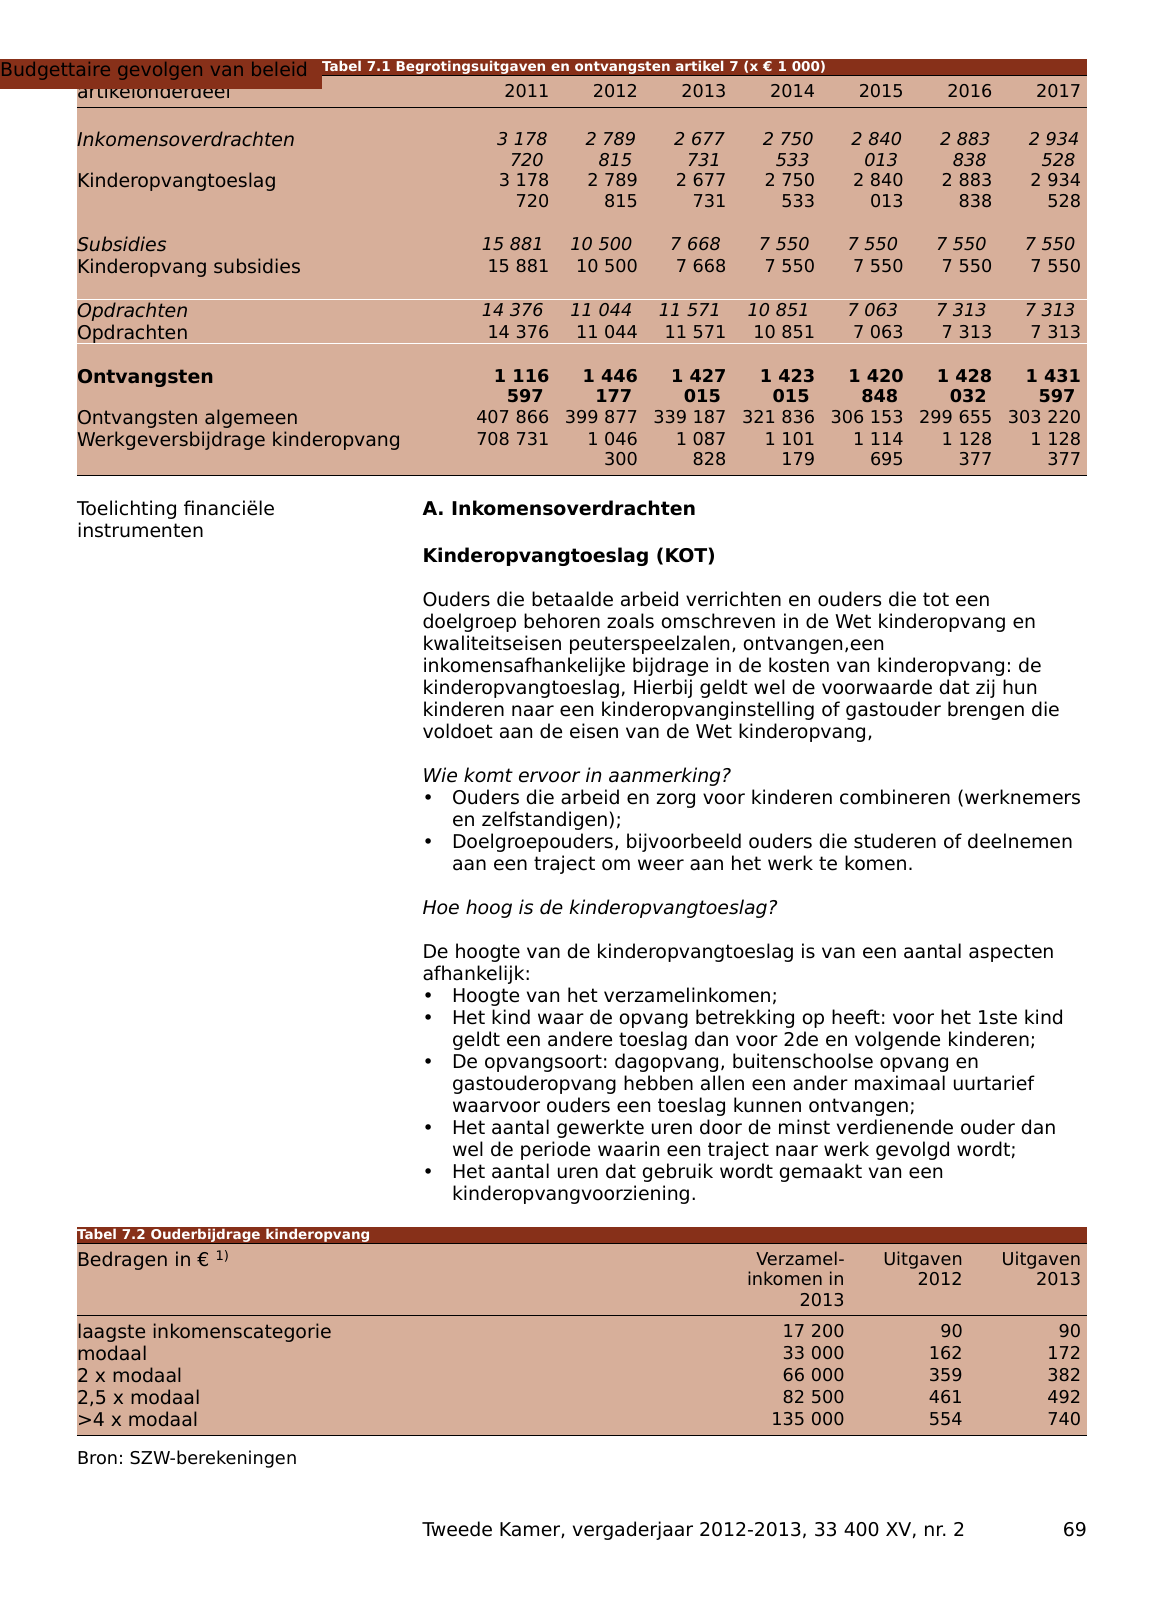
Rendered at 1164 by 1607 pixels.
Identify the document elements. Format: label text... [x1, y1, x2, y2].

table_cell [644, 278, 732, 299]
table_cell 7 550 [821, 234, 909, 256]
table_cell 7 313 [998, 300, 1087, 322]
text • Ouders die arbeid en zorg voor kinderen combineren (werknemers en zelfstandigen); [422, 787, 1087, 831]
table_cell 15 881 [466, 256, 555, 278]
table_cell 2 789 815 [555, 170, 644, 212]
table_cell Subsidies [77, 234, 466, 256]
table_cell 1 046 300 [555, 429, 644, 475]
table_cell 2 934 528 [998, 170, 1087, 212]
table_cell 382 [969, 1365, 1087, 1387]
text • De opvangsoort: dagopvang, buitenschoolse opvang en gastouderopvang hebben allen een ander maximaal uurtarief waarvoor ouders een toeslag kunnen ontvangen; [422, 1051, 1087, 1117]
text • Hoogte van het verzamelinkomen; [422, 985, 1087, 1007]
table_cell [77, 344, 466, 366]
table_cell 135 000 [732, 1409, 850, 1435]
table_cell [998, 212, 1087, 234]
table_cell 90 [969, 1316, 1087, 1343]
table_cell 2 x modaal [77, 1365, 732, 1387]
table_cell Bron: SZW-berekeningen [77, 1436, 1087, 1469]
table_cell 172 [969, 1343, 1087, 1365]
table_cell 10 851 [732, 322, 821, 343]
table_cell 2012 [555, 76, 644, 107]
table_cell [644, 212, 732, 234]
table_cell 10 500 [555, 256, 644, 278]
table_cell 1 428 032 [909, 366, 998, 407]
table_cell 1 446 177 [555, 366, 644, 407]
table_cell 7 550 [998, 256, 1087, 278]
table_cell 11 044 [555, 322, 644, 343]
table_cell 3 178 720 [466, 129, 555, 170]
table_cell 2 840 013 [821, 170, 909, 212]
table_cell Inkomensoverdrachten [77, 129, 466, 170]
text • Doelgroepouders, bijvoorbeeld ouders die studeren of deelnemen aan een traject om weer aan het werk te komen. [422, 831, 1087, 875]
table_cell [466, 212, 555, 234]
text • Het aantal uren dat gebruik wordt gemaakt van een kinderopvangvoorziening. [422, 1161, 1087, 1205]
table_cell 14 376 [466, 322, 555, 343]
table_cell 407 866 [466, 407, 555, 429]
table_cell 15 881 [466, 234, 555, 256]
table_cell 7 668 [644, 256, 732, 278]
table_cell 7 063 [821, 300, 909, 322]
table_cell [821, 212, 909, 234]
table_cell 1 128 377 [998, 429, 1087, 475]
table_cell Uitgaven 2012 [850, 1244, 968, 1315]
table_cell 82 500 [732, 1387, 850, 1409]
table_cell 7 550 [909, 256, 998, 278]
table_cell 303 220 [998, 407, 1087, 429]
table_cell 10 500 [555, 234, 644, 256]
table_cell 17 200 [732, 1316, 850, 1343]
table_cell 708 731 [466, 429, 555, 475]
table_cell [77, 108, 466, 129]
table_cell 2014 [732, 76, 821, 107]
table_cell 321 836 [732, 407, 821, 429]
table_cell [909, 278, 998, 299]
table_cell 554 [850, 1409, 968, 1435]
text De hoogte van de kinderopvangtoeslag is van een aantal aspecten afhankelijk: [422, 941, 1087, 985]
table_cell Opdrachten [77, 322, 466, 343]
table_cell 2 789 815 [555, 129, 644, 170]
text Ouders die betaalde arbeid verrichten en ouders die tot een doelgroep behoren zoals omschreven in de Wet kinderopvang en kwaliteitseisen peuterspeelzalen, ontvangen,een inkomensafhankelijke bijdrage in de kosten van kinderopvang: de kinderopvangtoeslag, Hierbij geldt wel de voorwaarde dat zij hun kinderen naar een kinderopvanginstelling of gastouder brengen die voldoet aan de eisen van de Wet kinderopvang, [422, 589, 1087, 743]
table_cell 2 883 838 [909, 129, 998, 170]
table_cell 7 313 [998, 322, 1087, 343]
text • Het aantal gewerkte uren door de minst verdienende ouder dan wel de periode waarin een traject naar werk gevolgd wordt; [422, 1117, 1087, 1161]
table_cell 7 668 [644, 234, 732, 256]
table_cell [77, 278, 466, 299]
subtitle A. Inkomensoverdrachten [422, 498, 1087, 520]
table_cell [909, 344, 998, 366]
table_cell 66 000 [732, 1365, 850, 1387]
table_cell [732, 344, 821, 366]
table_cell modaal [77, 1343, 732, 1365]
table_cell Ontvangsten algemeen [77, 407, 466, 429]
table_header Tabel 7.1 Begrotingsuitgaven en ontvangsten artikel 7 (x € 1 000) [0, 59, 1087, 89]
table_cell [77, 212, 466, 234]
table_cell 2 750 533 [732, 170, 821, 212]
subtitle Hoe hoog is de kinderopvangtoeslag? [422, 897, 1087, 919]
table_cell 2,5 x modaal [77, 1387, 732, 1409]
table_cell [998, 108, 1087, 129]
table_cell 2016 [909, 76, 998, 107]
table_cell Uitgaven 2013 [969, 1244, 1087, 1315]
table_cell 11 044 [555, 300, 644, 322]
table_cell [732, 278, 821, 299]
table_cell 492 [969, 1387, 1087, 1409]
table_cell [909, 108, 998, 129]
table_cell 1 431 597 [998, 366, 1087, 407]
table_cell 90 [850, 1316, 968, 1343]
table_cell 7 063 [821, 322, 909, 343]
table_cell [998, 278, 1087, 299]
table_cell 339 187 [644, 407, 732, 429]
table_cell 11 571 [644, 300, 732, 322]
table_cell 11 571 [644, 322, 732, 343]
table_cell 1 128 377 [909, 429, 998, 475]
table_cell [644, 108, 732, 129]
table_cell 33 000 [732, 1343, 850, 1365]
table_cell 7 313 [909, 300, 998, 322]
table_cell Bedragen in € 1) [77, 1244, 732, 1315]
table_cell 461 [850, 1387, 968, 1409]
table_cell 162 [850, 1343, 968, 1365]
table_cell [644, 344, 732, 366]
table_cell 1 101 179 [732, 429, 821, 475]
table_cell [466, 344, 555, 366]
table_cell >4 x modaal [77, 1409, 732, 1435]
table_cell 1 087 828 [644, 429, 732, 475]
table_cell Kinderopvang subsidies [77, 256, 466, 278]
table_cell artikelonderdeel [77, 76, 466, 107]
table_cell 2015 [821, 76, 909, 107]
table_cell 2017 [998, 76, 1087, 107]
table_cell 1 114 695 [821, 429, 909, 475]
table_cell 7 550 [732, 234, 821, 256]
table_header Tabel 7.2 Ouderbijdrage kinderopvang [77, 1227, 1087, 1243]
text • Het kind waar de opvang betrekking op heeft: voor het 1ste kind geldt een andere toeslag dan voor 2de en volgende kinderen; [422, 1007, 1087, 1051]
table_cell [998, 344, 1087, 366]
table_cell 14 376 [466, 300, 555, 322]
table_cell [466, 108, 555, 129]
text Wie komt ervoor in aanmerking? [422, 765, 1087, 787]
table_cell [555, 344, 644, 366]
table_cell 1 427 015 [644, 366, 732, 407]
table_cell [909, 212, 998, 234]
table_cell [732, 108, 821, 129]
table_cell 306 153 [821, 407, 909, 429]
table_cell Werkgeversbijdrage kinderopvang [77, 429, 466, 475]
table_cell [555, 278, 644, 299]
table_cell 359 [850, 1365, 968, 1387]
table_cell 2 840 013 [821, 129, 909, 170]
table_cell [821, 108, 909, 129]
table_cell 7 550 [732, 256, 821, 278]
table_cell [466, 278, 555, 299]
table_cell 1 423 015 [732, 366, 821, 407]
table_cell 299 655 [909, 407, 998, 429]
table_cell Ontvangsten [77, 366, 466, 407]
table_cell 7 550 [821, 256, 909, 278]
table_cell 2 677 731 [644, 170, 732, 212]
table_cell 2011 [466, 76, 555, 107]
table_cell 2013 [644, 76, 732, 107]
table_cell [821, 278, 909, 299]
table_cell 1 420 848 [821, 366, 909, 407]
table_cell 740 [969, 1409, 1087, 1435]
table_cell 7 313 [909, 322, 998, 343]
table_cell 7 550 [998, 234, 1087, 256]
table_cell [555, 212, 644, 234]
table_cell 3 178 720 [466, 170, 555, 212]
table_cell [555, 108, 644, 129]
table_cell 2 677 731 [644, 129, 732, 170]
text Toelichting financiële instrumenten [77, 498, 399, 542]
table_cell [732, 212, 821, 234]
table_cell Opdrachten [77, 300, 466, 322]
subtitle Kinderopvangtoeslag (KOT) [422, 545, 1087, 567]
table_cell 2 883 838 [909, 170, 998, 212]
table_cell Verzamel- inkomen in 2013 [732, 1244, 850, 1315]
table_cell 1 116 597 [466, 366, 555, 407]
table_cell 399 877 [555, 407, 644, 429]
table_cell 2 934 528 [998, 129, 1087, 170]
table_cell 2 750 533 [732, 129, 821, 170]
table_cell 7 550 [909, 234, 998, 256]
table_cell [821, 344, 909, 366]
table_cell 10 851 [732, 300, 821, 322]
table_cell Kinderopvangtoeslag [77, 170, 466, 212]
table_cell laagste inkomenscategorie [77, 1316, 732, 1343]
